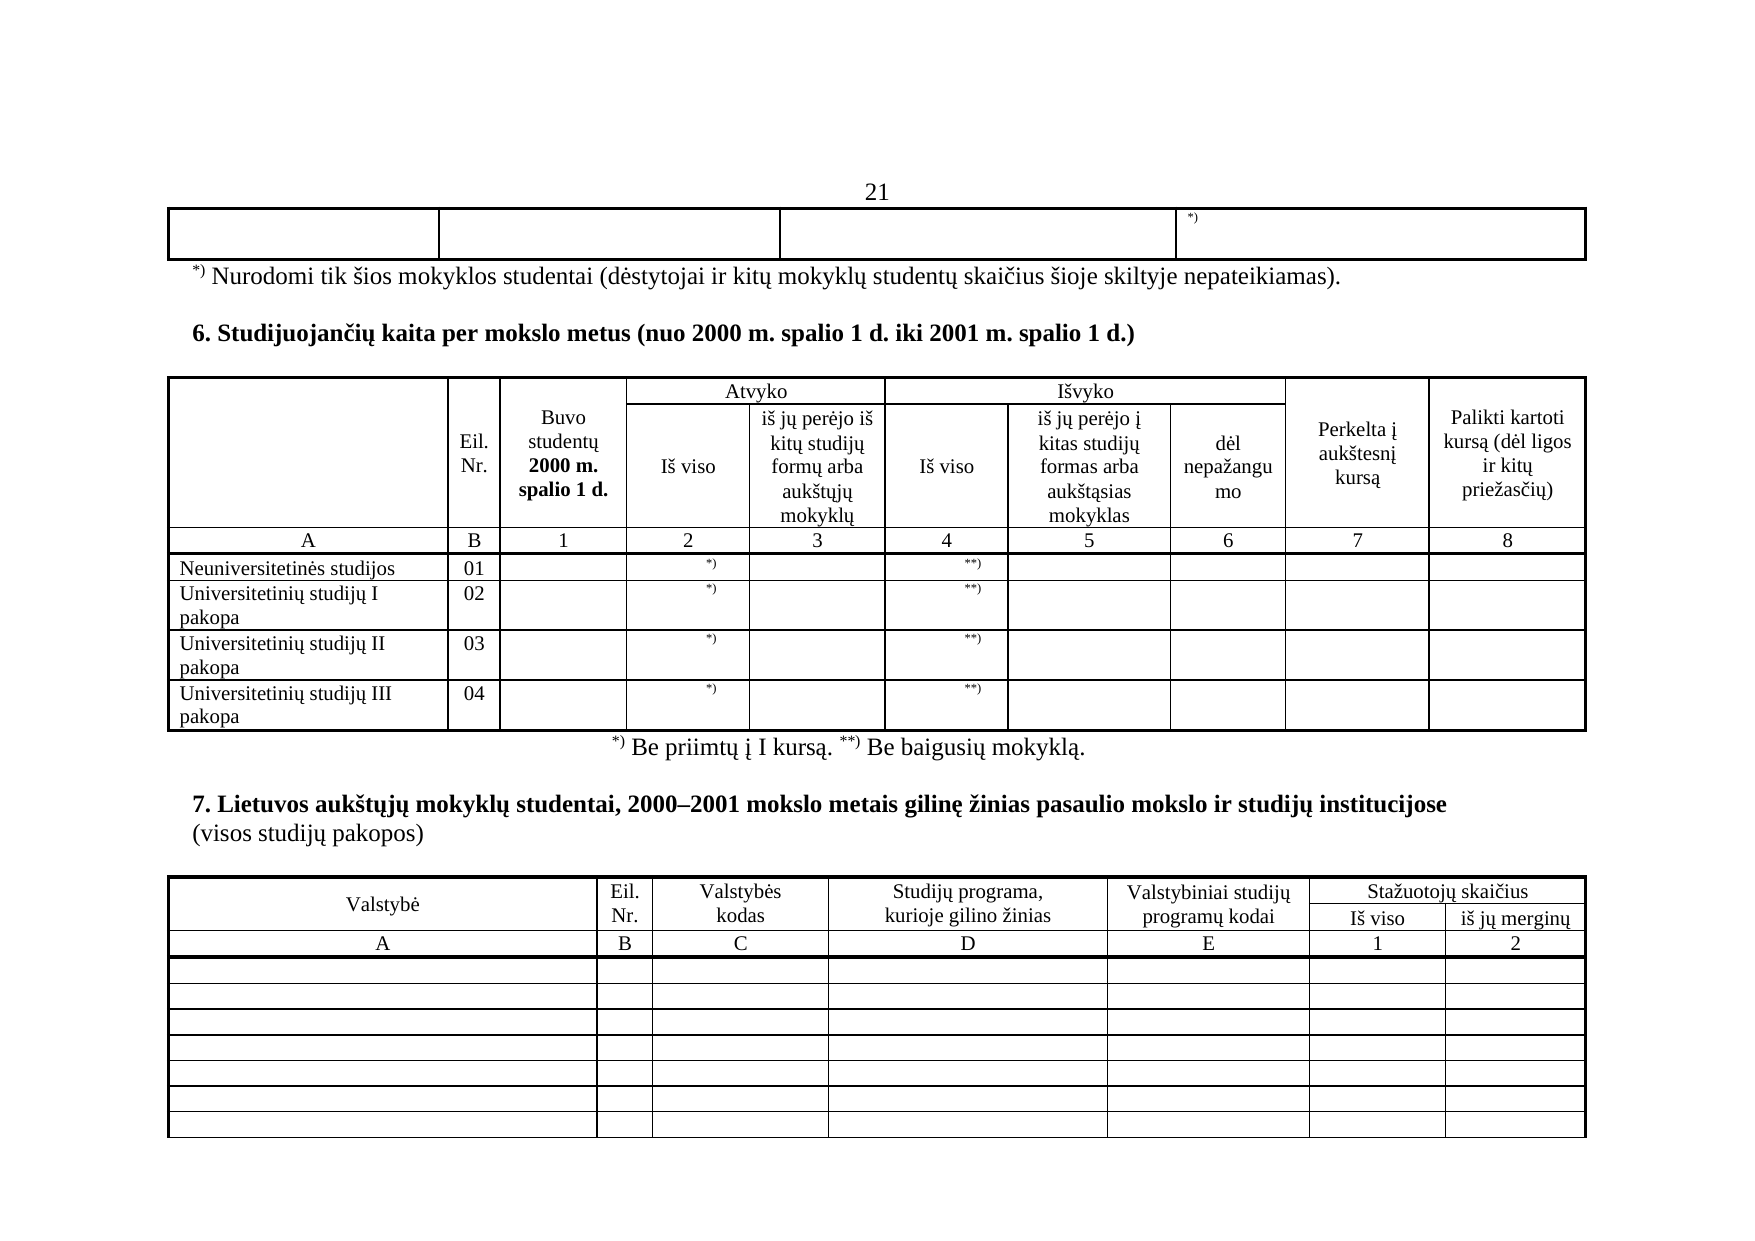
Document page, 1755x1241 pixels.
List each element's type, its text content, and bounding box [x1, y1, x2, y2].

table_header Buvo studentų 2000 m. spalio 1 d. [501, 379, 626, 527]
table_cell [829, 959, 1107, 983]
table_cell [1286, 555, 1428, 579]
table_cell [1310, 959, 1445, 983]
table_cell *) [627, 681, 749, 728]
table_cell [1108, 1087, 1309, 1111]
table_cell Iš viso [627, 405, 749, 527]
table_cell Universitetinių studijų I pakopa [170, 581, 447, 629]
table_cell *) [627, 581, 749, 629]
table_cell [829, 1061, 1107, 1085]
table_cell 1 [501, 528, 626, 552]
table_cell [598, 1036, 652, 1059]
table_cell Universitetinių studijų III pakopa [170, 681, 447, 728]
table_header Išvyko [886, 379, 1285, 403]
table_cell A [170, 528, 447, 552]
table_header Valstybės kodas [653, 879, 828, 930]
table_cell **) [886, 631, 1007, 679]
table_cell [1286, 581, 1428, 629]
table_cell [170, 984, 596, 1008]
table_cell [750, 631, 884, 679]
table_cell [170, 1087, 596, 1111]
table_cell [1108, 1061, 1309, 1085]
table_cell 3 [750, 528, 884, 552]
table_cell iš jų merginų [1446, 904, 1584, 930]
table_cell [170, 1061, 596, 1085]
text 7. Lietuvos aukštųjų mokyklų studentai, 2000–2001 mokslo metais gilinę žinias pasaulio mokslo ir studijų institucijose [118, 789, 1636, 818]
table_cell iš jų perėjo į kitas studijų formas arba aukštąsias mokyklas [1009, 405, 1170, 527]
table_cell [1430, 555, 1584, 579]
table_cell 03 [449, 631, 499, 679]
table_cell [829, 984, 1107, 1008]
table_cell B [598, 931, 652, 955]
table_cell [1446, 984, 1584, 1008]
table_cell [1286, 681, 1428, 728]
table_cell [598, 1010, 652, 1034]
table_cell [1430, 581, 1584, 629]
table_cell [653, 1087, 828, 1111]
table_cell [1009, 581, 1170, 629]
table_cell [170, 403, 447, 527]
table_cell [1171, 631, 1285, 679]
table_cell E [1108, 931, 1309, 955]
text *) Nurodomi tik šios mokyklos studentai (dėstytojai ir kitų mokyklų studentų skaičius šioje skiltyje nepateikiamas). [118, 261, 1636, 290]
table_cell [1446, 1061, 1584, 1085]
table_cell [1310, 1087, 1445, 1111]
table_cell [1009, 681, 1170, 728]
table_cell 5 [1009, 528, 1170, 552]
table_cell [440, 234, 779, 258]
table_cell [781, 210, 1175, 234]
text *) Be priimtų į I kursą. **) Be baigusių mokyklą. [532, 732, 1636, 760]
table_cell 7 [1286, 528, 1428, 552]
table_cell [829, 1036, 1107, 1059]
table_cell Iš viso [886, 405, 1007, 527]
table_cell Neuniversitetinės studijos [170, 555, 447, 579]
table_cell [1446, 1036, 1584, 1059]
table_cell 1 [1310, 931, 1445, 955]
table_header [170, 379, 447, 403]
table_cell [781, 234, 1175, 258]
table_cell [598, 1087, 652, 1111]
table_cell Iš viso [1310, 904, 1445, 930]
table_cell [750, 555, 884, 579]
table_cell [1108, 1112, 1309, 1136]
table_header Studijų programa, kurioje gilino žinias [829, 879, 1107, 930]
table_cell [653, 1061, 828, 1085]
table_cell [440, 210, 779, 234]
table_cell [1171, 581, 1285, 629]
table_cell [501, 681, 626, 728]
table_cell [501, 631, 626, 679]
table_cell 4 [886, 528, 1007, 552]
table_cell [1009, 631, 1170, 679]
table_cell [1310, 1010, 1445, 1034]
table_cell [598, 984, 652, 1008]
text (visos studijų pakopos) [118, 818, 1636, 847]
table_cell [598, 1112, 652, 1136]
table_cell [1446, 1087, 1584, 1111]
table_cell **) [886, 555, 1007, 579]
table_cell [653, 959, 828, 983]
table_cell *) [627, 555, 749, 579]
table_cell [1310, 1061, 1445, 1085]
table_cell 02 [449, 581, 499, 629]
table_cell [1108, 1010, 1309, 1034]
text 6. Studijuojančių kaita per mokslo metus (nuo 2000 m. spalio 1 d. iki 2001 m. spalio 1 d.) [118, 318, 1636, 347]
table_cell [170, 234, 438, 258]
table_cell [170, 1010, 596, 1034]
table_cell [829, 1010, 1107, 1034]
table_cell [1446, 1112, 1584, 1136]
table_cell [598, 959, 652, 983]
table_cell [170, 210, 438, 234]
table_cell *) [1177, 210, 1584, 234]
table_cell **) [886, 681, 1007, 728]
table_cell 6 [1171, 528, 1285, 552]
table_cell [598, 1061, 652, 1085]
table_cell [653, 1112, 828, 1136]
table_cell [501, 581, 626, 629]
table_cell dėl nepažangumo [1171, 405, 1285, 527]
table_cell [1177, 234, 1584, 258]
table_cell **) [886, 581, 1007, 629]
table_cell 2 [1446, 931, 1584, 955]
table_header Valstybė [170, 879, 596, 930]
table_cell [1446, 959, 1584, 983]
table_cell [170, 959, 596, 983]
table_cell [750, 681, 884, 728]
table_cell [829, 1112, 1107, 1136]
table_cell [653, 1036, 828, 1059]
table_cell [170, 1036, 596, 1059]
table_cell [653, 984, 828, 1008]
table_header Palikti kartoti kursą (dėl ligos ir kitų priežasčių) [1430, 379, 1584, 527]
table_cell [829, 1087, 1107, 1111]
table_cell iš jų perėjo iš kitų studijų formų arba aukštųjų mokyklų [750, 405, 884, 527]
table_cell [1430, 681, 1584, 728]
table_cell 2 [627, 528, 749, 552]
table_header Eil. Nr. [598, 879, 652, 930]
table_header Perkelta į aukštesnį kursą [1286, 379, 1428, 527]
table_cell [1310, 984, 1445, 1008]
table_cell [1108, 1036, 1309, 1059]
table_header Atvyko [627, 379, 884, 403]
table_cell 8 [1430, 528, 1584, 552]
table_header Eil. Nr. [449, 379, 499, 527]
table_cell [501, 555, 626, 579]
table_cell 01 [449, 555, 499, 579]
table_cell [170, 1112, 596, 1136]
table_cell [1108, 959, 1309, 983]
table_cell [1009, 555, 1170, 579]
table_cell [653, 1010, 828, 1034]
table_cell [1171, 681, 1285, 728]
table_cell [1310, 1036, 1445, 1059]
table_header Valstybiniai studijų programų kodai [1108, 879, 1309, 930]
table_cell B [449, 528, 499, 552]
table_cell C [653, 931, 828, 955]
table_cell 04 [449, 681, 499, 728]
table_cell [1171, 555, 1285, 579]
table_cell [1286, 631, 1428, 679]
table_cell [1446, 1010, 1584, 1034]
table_cell [750, 581, 884, 629]
table_cell [1430, 631, 1584, 679]
table_cell [1310, 1112, 1445, 1136]
table_cell [1108, 984, 1309, 1008]
table_cell D [829, 931, 1107, 955]
table_cell Universitetinių studijų II pakopa [170, 631, 447, 679]
table_cell A [170, 931, 596, 955]
table_header Stažuotojų skaičius [1310, 879, 1584, 903]
table_cell *) [627, 631, 749, 679]
